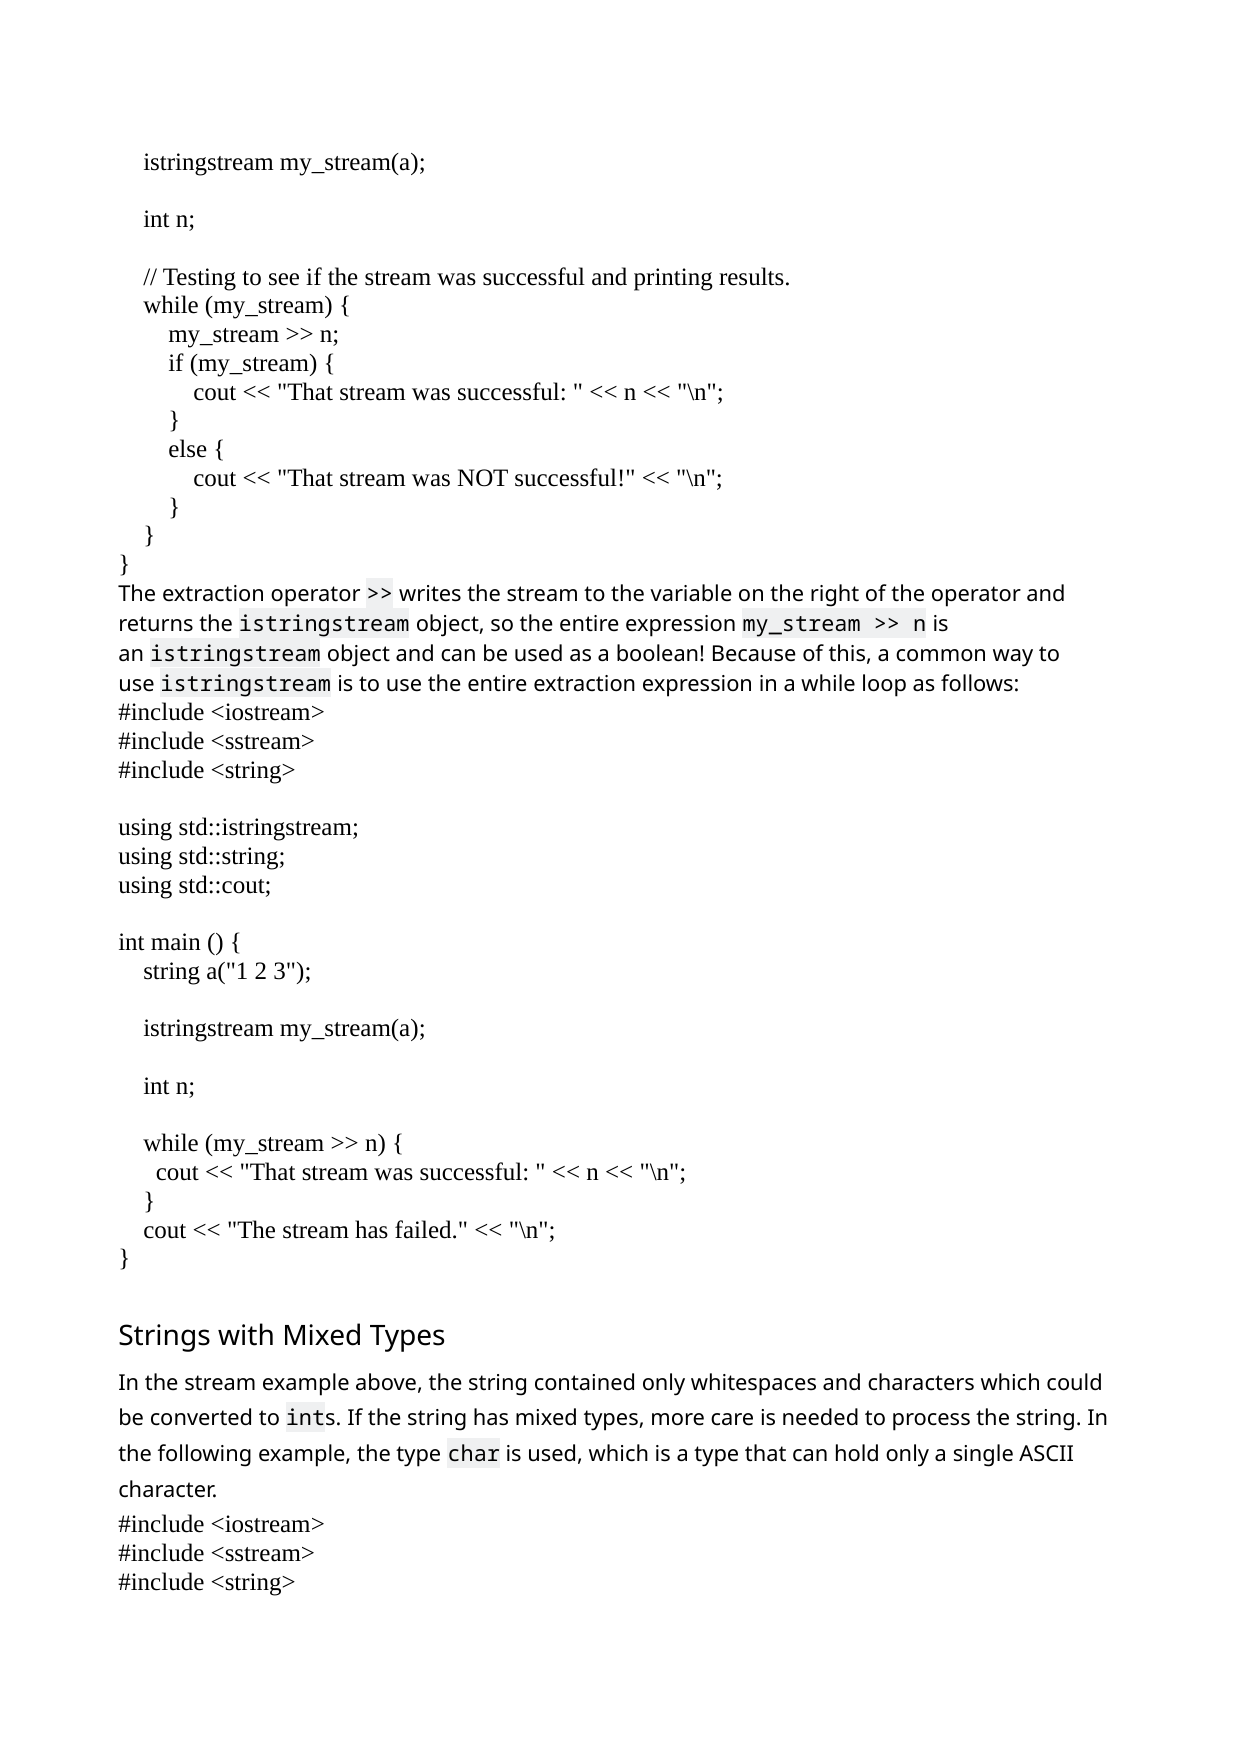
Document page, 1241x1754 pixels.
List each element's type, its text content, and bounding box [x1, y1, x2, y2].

text int main () { [118, 927, 1122, 956]
text string a("1 2 3"); [118, 956, 1122, 985]
text } [118, 521, 1122, 549]
text #include <iostream> [118, 697, 1122, 726]
text #include <string> [118, 1567, 1122, 1596]
text The extraction operator >> writes the stream to the variable on the right of the operator and returns the istringstream object, so the entire expression my_stream >> n is an istringstream object and can be used as a boolean! Because of this, a common way to use istringstream is to use the entire extraction expression in a while loop as follows: [118, 578, 1122, 697]
text using std::string; [118, 841, 1122, 870]
text else { [118, 434, 1122, 463]
text int n; [118, 204, 1122, 233]
text #include <sstream> [118, 1538, 1122, 1567]
text istringstream my_stream(a); [118, 147, 1122, 176]
text #include <sstream> [118, 726, 1122, 755]
text using std::istringstream; [118, 812, 1122, 841]
text cout << "That stream was successful: " << n << "\n"; [118, 1157, 1122, 1186]
text } [118, 1243, 1122, 1272]
text } [118, 406, 1122, 434]
text while (my_stream) { [118, 291, 1122, 319]
text if (my_stream) { [118, 348, 1122, 377]
text } [118, 492, 1122, 521]
text while (my_stream >> n) { [118, 1128, 1122, 1157]
text using std::cout; [118, 870, 1122, 898]
text #include <string> [118, 755, 1122, 783]
text cout << "The stream has failed." << "\n"; [118, 1215, 1122, 1243]
text istringstream my_stream(a); [118, 1013, 1122, 1042]
text cout << "That stream was successful: " << n << "\n"; [118, 377, 1122, 406]
text #include <iostream> [118, 1509, 1122, 1538]
text } [118, 1186, 1122, 1215]
text In the stream example above, the string contained only whitespaces and characters which could be converted to ints. If the string has mixed types, more care is needed to process the string. In the following example, the type char is used, which is a type that can hold only a single ASCII character. [118, 1366, 1122, 1503]
text cout << "That stream was NOT successful!" << "\n"; [118, 463, 1122, 492]
text } [118, 549, 1122, 578]
text // Testing to see if the stream was successful and printing results. [118, 262, 1122, 291]
subtitle Strings with Mixed Types [118, 1316, 1122, 1354]
text my_stream >> n; [118, 319, 1122, 348]
text int n; [118, 1071, 1122, 1100]
